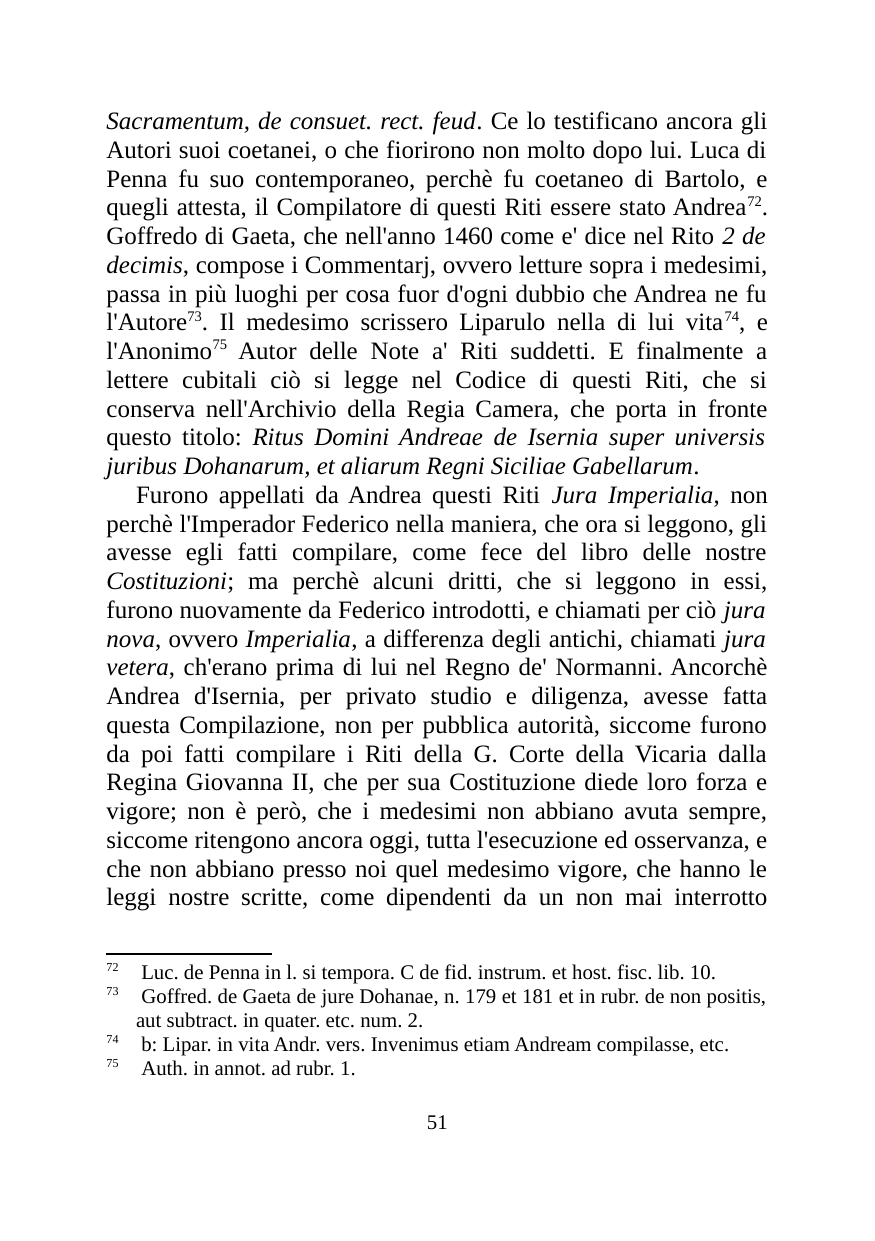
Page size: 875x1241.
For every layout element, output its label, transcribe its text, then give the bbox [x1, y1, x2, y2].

text b: Lipar. in vita Andr. vers. Invenimus etiam Andream compilasse, etc. [106, 1032, 768, 1056]
text Sacramentum, de consuet. rect. feud. Ce lo testificano ancora gli Autori suoi coetanei, o che fiorirono non molto dopo lui. Luca di Penna fu suo contemporaneo, perchè fu coetaneo di Bartolo, e quegli attesta, il Compilatore di questi Riti essere stato Andrea. Goffredo di Gaeta, che nell'anno 1460 come e' dice nel Rito 2 de decimis, compose i Commentarj, ovvero letture sopra i medesimi, passa in più luoghi per cosa fuor d'ogni dubbio che Andrea ne fu l'Autore. Il medesimo scrissero Liparulo nella di lui vita, e l'Anonimo Autor delle Note a' Riti suddetti. E finalmente a lettere cubitali ciò si legge nel Codice di questi Riti, che si conserva nell'Archivio della Regia Camera, che porta in fronte questo titolo: Ritus Domini Andreae de Isernia super universis juribus Dohanarum, et aliarum Regni Siciliae Gabellarum. [106, 106, 768, 480]
text Furono appellati da Andrea questi Riti Jura Imperialia, non perchè l'Imperador Federico nella maniera, che ora si leggono, gli avesse egli fatti compilare, come fece del libro delle nostre Costituzioni; ma perchè alcuni dritti, che si leggono in essi, furono nuovamente da Federico introdotti, e chiamati per ciò jura nova, ovvero Imperialia, a differenza degli antichi, chiamati jura vetera, ch'erano prima di lui nel Regno de' Normanni. Ancorchè Andrea d'Isernia, per privato studio e diligenza, avesse fatta questa Compilazione, non per pubblica autorità, siccome furono da poi fatti compilare i Riti della G. Corte della Vicaria dalla Regina Giovanna II, che per sua Costituzione diede loro forza e vigore; non è però, che i medesimi non abbiano avuta sempre, siccome ritengono ancora oggi, tutta l'esecuzione ed osservanza, e che non abbiano presso noi quel medesimo vigore, che hanno le leggi nostre scritte, come dipendenti da un non mai interrotto [106, 480, 768, 911]
text Goffred. de Gaeta de jure Dohanae, n. 179 et 181 et in rubr. de non positis, aut subtract. in quater. etc. num. 2. [106, 984, 768, 1032]
text Auth. in annot. ad rubr. 1. [106, 1056, 768, 1080]
text Luc. de Penna in l. si tempora. C de fid. instrum. et host. fisc. lib. 10. [106, 960, 768, 984]
